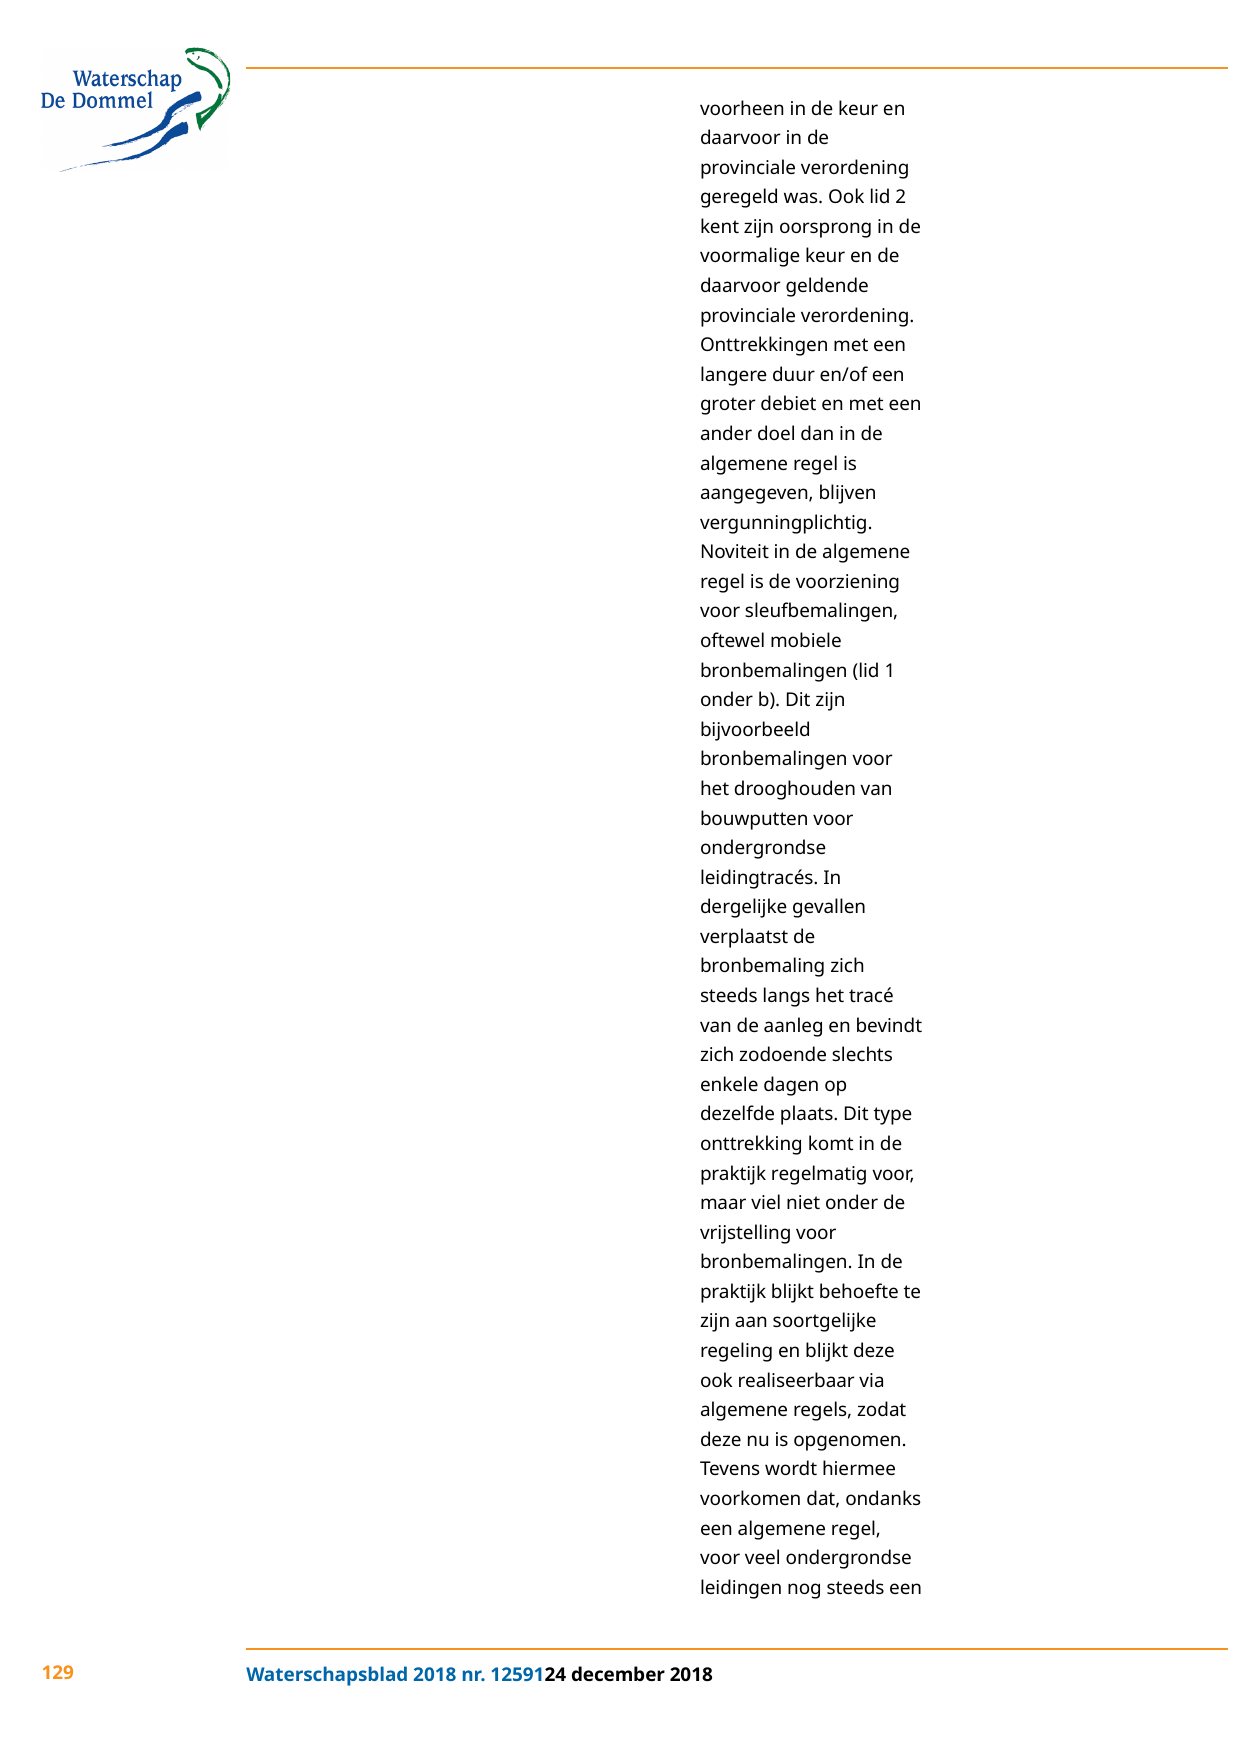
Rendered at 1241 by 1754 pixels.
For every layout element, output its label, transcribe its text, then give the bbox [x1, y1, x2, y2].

table_cell [248, 95, 474, 1600]
picture [41, 47, 231, 172]
table_cell [926, 95, 1152, 1600]
table_cell [474, 95, 700, 1600]
table_cell voorheen in de keur en daarvoor in de provinciale verordening geregeld was. Ook lid 2 kent zijn oorsprong in de voormalige keur en de daarvoor geldende provinciale verordening. Onttrekkingen met een langere duur en/of een groter debiet en met een ander doel dan in de algemene regel is aangegeven, blijven vergunningplichtig. Noviteit in de algemene regel is de voorziening voor sleufbemalingen, oftewel mobiele bronbemalingen (lid 1 onder b). Dit zijn bijvoorbeeld bronbemalingen voor het drooghouden van bouwputten voor ondergrondse leidingtracés. In dergelijke gevallen verplaatst de bronbemaling zich steeds langs het tracé van de aanleg en bevindt zich zodoende slechts enkele dagen op dezelfde plaats. Dit type onttrekking komt in de praktijk regelmatig voor, maar viel niet onder de vrijstelling voor bronbemalingen. In de praktijk blijkt behoefte te zijn aan soortgelijke regeling en blijkt deze ook realiseerbaar via algemene regels, zodat deze nu is opgenomen. Tevens wordt hiermee voorkomen dat, ondanks een algemene regel, voor veel ondergrondse leidingen nog steeds een [700, 95, 926, 1600]
